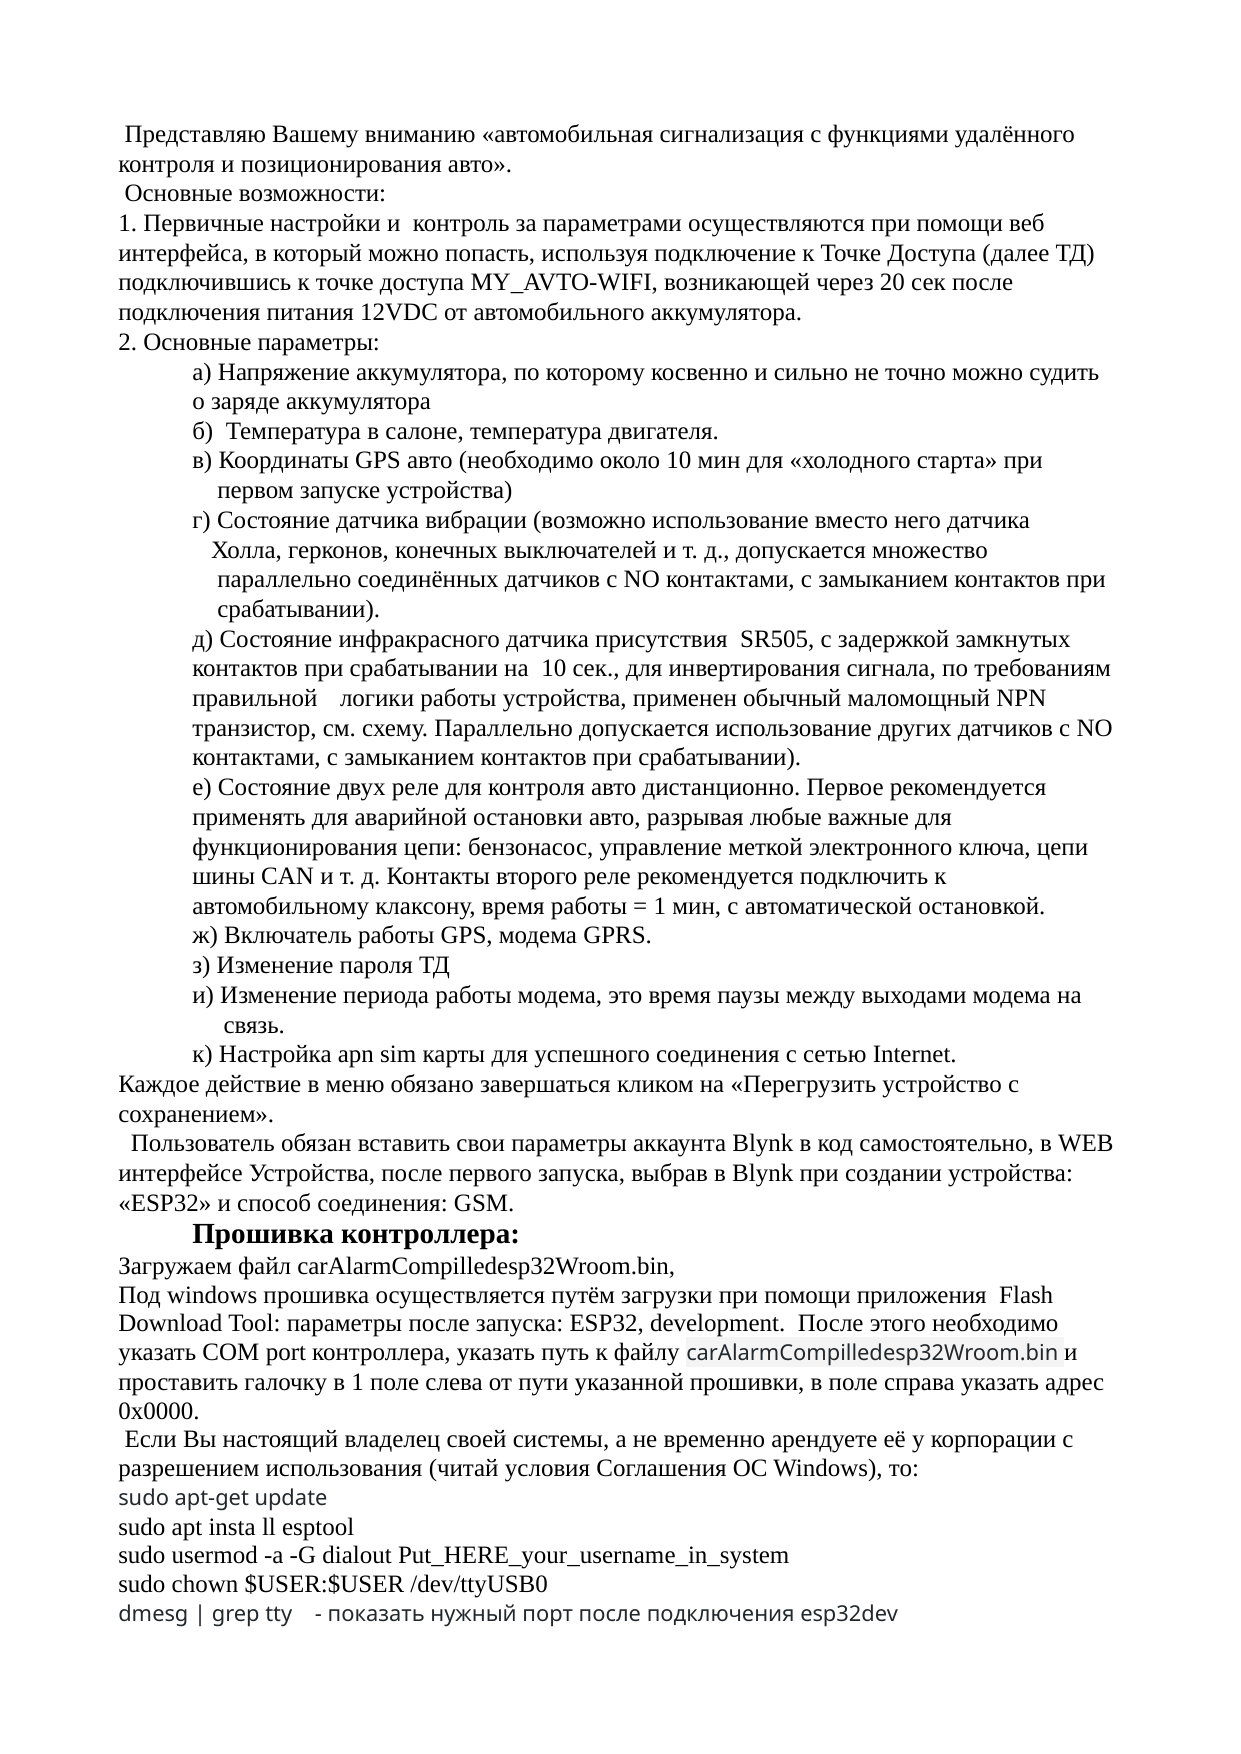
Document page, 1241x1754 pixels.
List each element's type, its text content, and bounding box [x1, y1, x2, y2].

text в) Координаты GPS авто (необходимо около 10 мин для «холодного старта» при первом запуске устройства) [118, 445, 1122, 504]
text ж) Включатель работы GPS, модема GPRS. [118, 920, 1122, 949]
text и) Изменение периода работы модема, это время паузы между выходами модема на связь. [118, 979, 1122, 1038]
text Основные возможности: [118, 177, 1122, 207]
text е) Состояние двух реле для контроля авто дистанционно. Первое рекомендуется применять для аварийной остановки авто, разрывая любые важные для функционирования цепи: бензонасос, управление меткой электронного ключа, цепи шины CAN и т. д. Контакты второго реле рекомендуется подключить к автомобильному клаксону, время работы = 1 мин, с автоматической остановкой. [118, 771, 1122, 920]
text Каждое действие в меню обязано завершаться кликом на «Перегрузить устройство с сохранением». [118, 1068, 1122, 1127]
text sudo apt insta ll esptool [118, 1512, 1122, 1541]
text з) Изменение пароля ТД [118, 949, 1122, 979]
text 2. Основные параметры: [118, 326, 1122, 356]
text к) Настройка apn sim карты для успешного соединения с сетью Internet. [118, 1038, 1122, 1068]
text Загружаем файл carAlarmCompilledesp32Wroom.bin, [118, 1250, 1122, 1280]
text г) Состояние датчика вибрации (возможно использование вместо него датчика Холла, герконов, конечных выключателей и т. д., допускается множество параллельно соединённых датчиков с NO контактами, с замыканием контактов при срабатывании). [118, 504, 1122, 623]
text Прошивка контроллера: [118, 1217, 1122, 1250]
text б) Температура в салоне, температура двигателя. [118, 415, 1122, 445]
text sudo usermod -a -G dialout Put_HERE_your_username_in_system [118, 1541, 1122, 1569]
text Если Вы настоящий владелец своей системы, а не временно арендуете её у корпорации с разрешением использования (читай условия Соглашения OC Windows), то: [118, 1424, 1122, 1482]
text Под windows прошивка осуществляется путём загрузки при помощи приложения Flash Download Tool: параметры после запуска: ESP32, development. После этого необходимо указать COM port контроллера, указать путь к файлу carAlarmCompilledesp32Wroom.bin и проставить галочку в 1 поле слева от пути указанной прошивки, в поле справа указать адрес 0x0000. [118, 1280, 1122, 1424]
text а) Напряжение аккумулятора, по которому косвенно и сильно не точно можно судить о заряде аккумулятора [118, 356, 1122, 415]
text sudo apt-get update [118, 1482, 1122, 1512]
text Пользователь обязан вставить свои параметры аккаунта Blynk в код самостоятельно, в WEB интерфейсе Устройства, после первого запуска, выбрав в Blynk при создании устройства: «ESP32» и способ соединения: GSM. [118, 1127, 1122, 1217]
text 1. Первичные настройки и контроль за параметрами осуществляются при помощи веб интерфейса, в который можно попасть, используя подключение к Точке Доступа (далее ТД) подключившись к точке доступа MY_AVTO-WIFI, возникающей через 20 сек после подключения питания 12VDC от автомобильного аккумулятора. [118, 207, 1122, 326]
text sudo chown $USER:$USER /dev/ttyUSB0 [118, 1569, 1122, 1598]
text dmesg | grep tty - показать нужный порт после подключения esp32dev [118, 1598, 1122, 1628]
text д) Состояние инфракрасного датчика присутствия SR505, с задержкой замкнутых контактов при срабатывании на 10 сек., для инвертирования сигнала, по требованиям правильной логики работы устройства, применен обычный маломощный NPN транзистор, см. схему. Параллельно допускается использование других датчиков с NO контактами, с замыканием контактов при срабатывании). [118, 623, 1122, 771]
text Представляю Вашему вниманию «автомобильная сигнализация с функциями удалённого контроля и позиционирования авто». [118, 118, 1122, 177]
